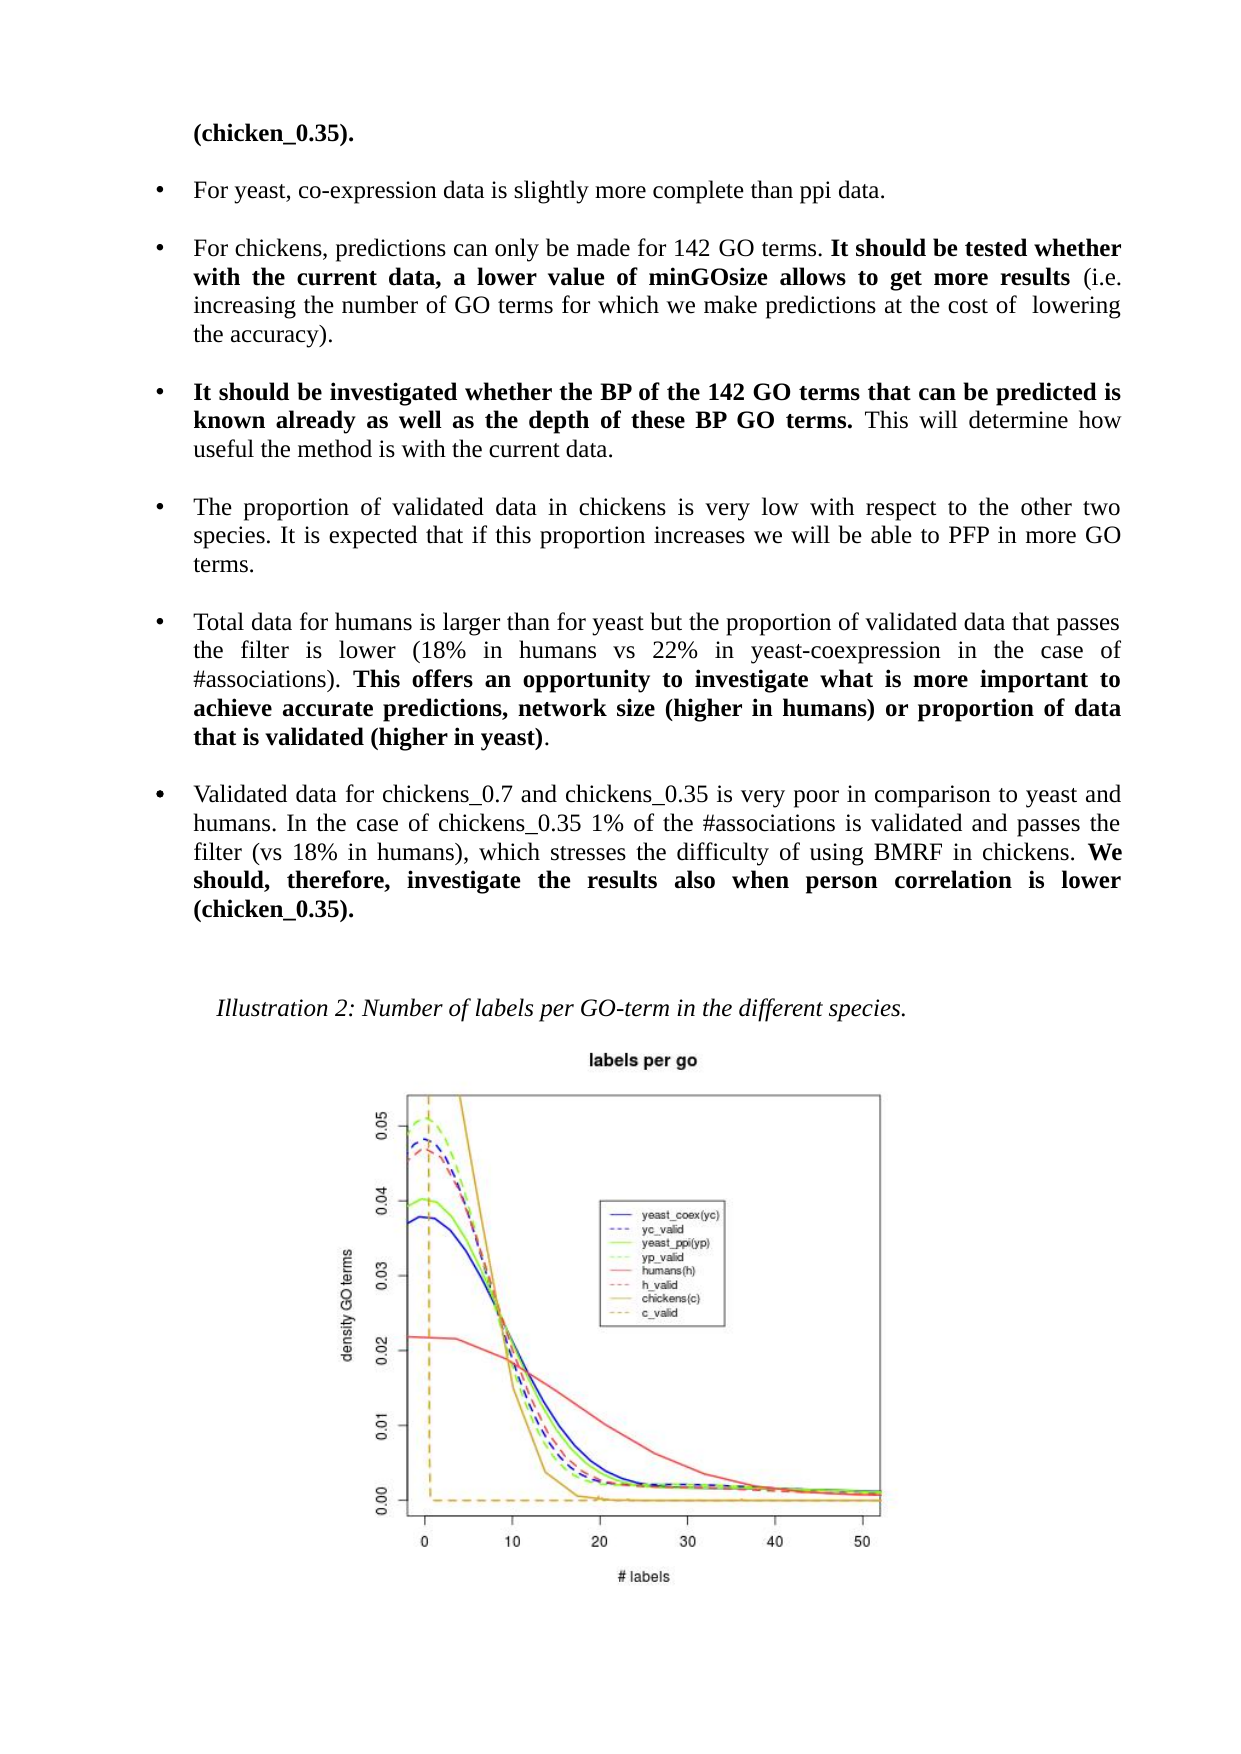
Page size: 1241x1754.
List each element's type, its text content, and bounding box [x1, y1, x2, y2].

list It should be investigated whether the BP of the 142 GO terms that can be predicted is known already as well as the depth of these BP GO terms. This will determine how useful the method is with the current data. [156, 377, 1122, 463]
list For yeast, co-expression data is slightly more complete than ppi data. [156, 176, 1122, 204]
list Total data for humans is larger than for yeast but the proportion of validated data that passes the filter is lower (18% in humans vs 22% in yeast-coexpression in the case of #associations). This offers an opportunity to investigate what is more important to achieve accurate predictions, network size (higher in humans) or proportion of data that is validated (higher in yeast). [156, 607, 1122, 751]
list The proportion of validated data in chickens is very low with respect to the other two species. It is expected that if this proportion increases we will be able to PFP in more GO terms. [156, 492, 1122, 578]
list For chickens, predictions can only be made for 142 GO terms. It should be tested whether with the current data, a lower value of minGOsize allows to get more results (i.e. increasing the number of GO terms for which we make predictions at the cost of lowering the accuracy). [156, 233, 1122, 348]
picture [336, 1025, 917, 1605]
text Illustration 2: Number of labels per GO-term in the different species. [216, 993, 966, 1022]
list Validated data for chickens_0.7 and chickens_0.35 is very poor in comparison to yeast and humans. In the case of chickens_0.35 1% of the #associations is validated and passes the filter (vs 18% in humans), which stresses the difficulty of using BMRF in chickens. We should, therefore, investigate the results also when person correlation is lower (chicken_0.35). [156, 779, 1122, 923]
list (chicken_0.35). [156, 118, 1122, 147]
